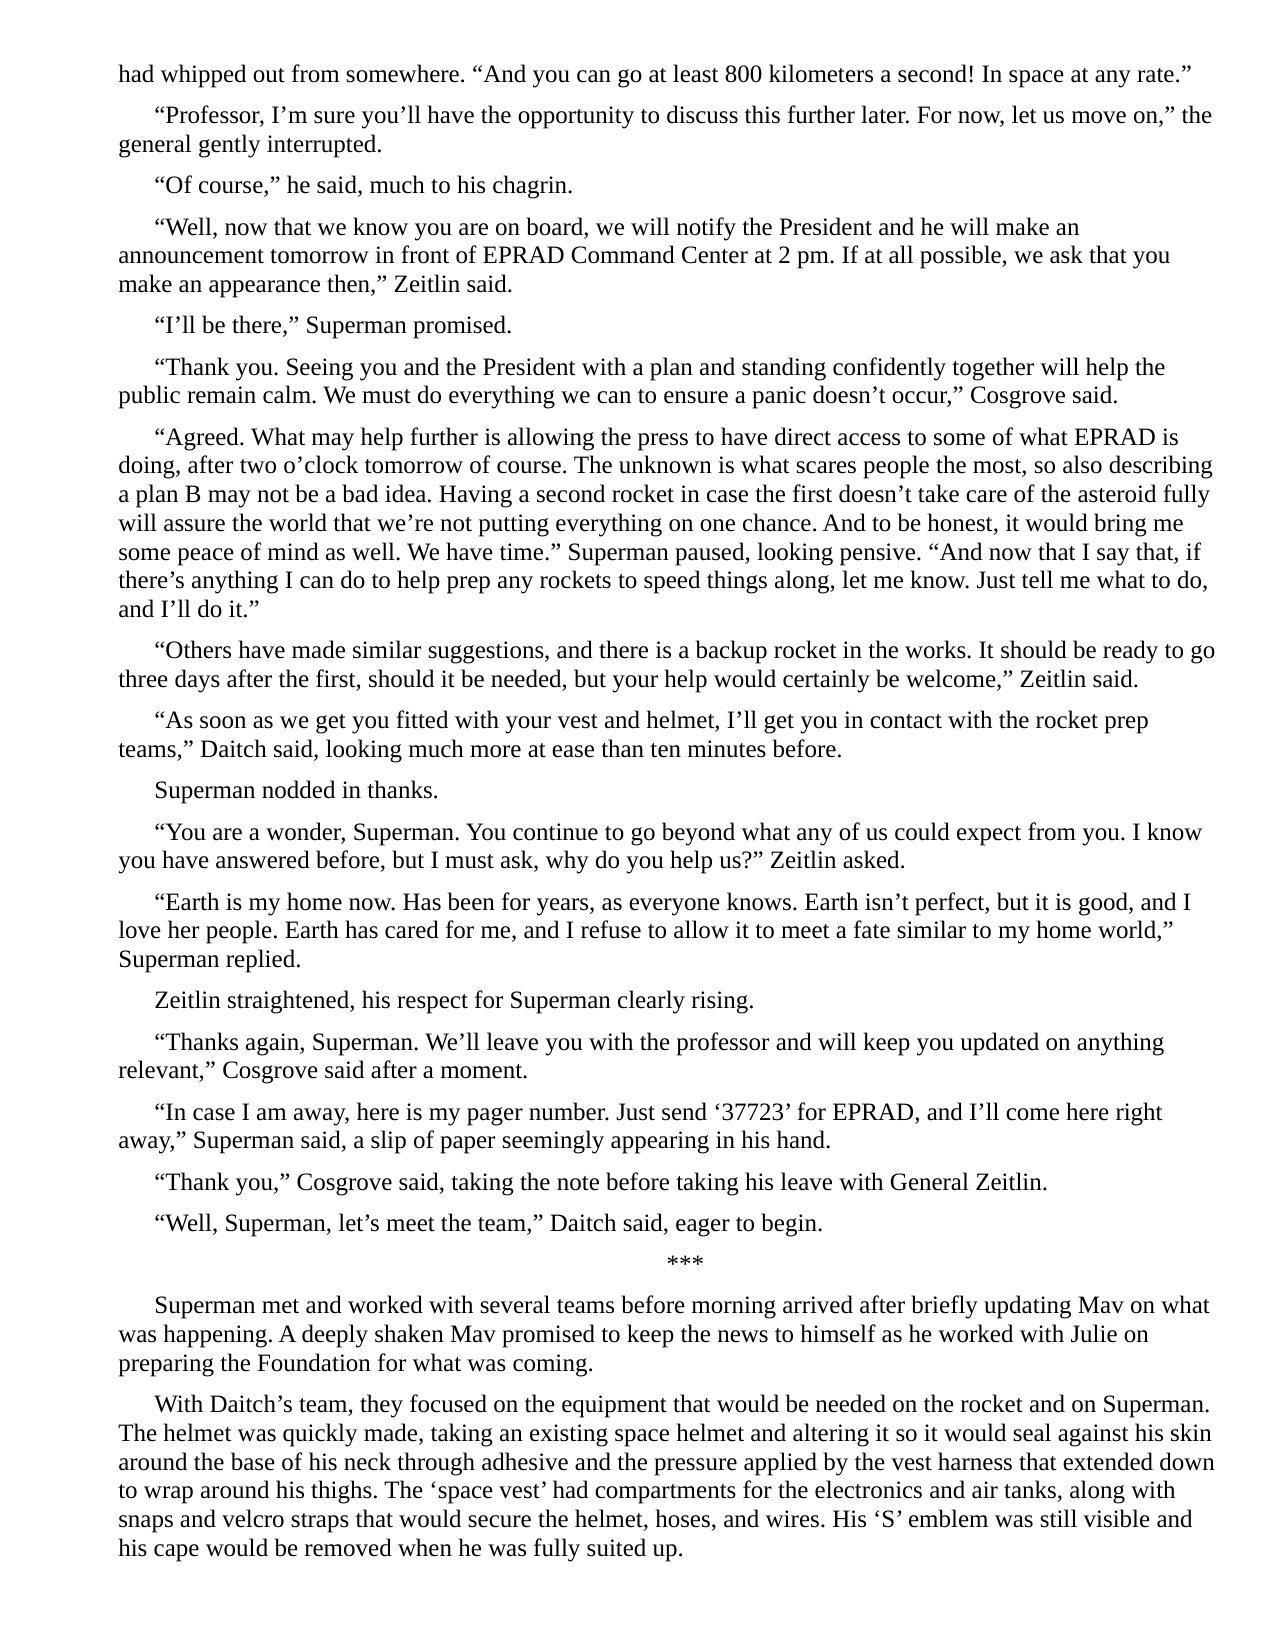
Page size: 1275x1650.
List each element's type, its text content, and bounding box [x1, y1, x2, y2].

text “Professor, I’m sure you’ll have the opportunity to discuss this further later. For now, let us move on,” the general gently interrupted. [118, 100, 1216, 158]
text Superman nodded in thanks. [118, 775, 1216, 804]
text “Thank you. Seeing you and the President with a plan and standing confidently together will help the public remain calm. We must do everything we can to ensure a panic doesn’t occur,” Cosgrove said. [118, 352, 1216, 409]
text “I’ll be there,” Superman promised. [118, 310, 1216, 339]
text “Others have made similar suggestions, and there is a backup rocket in the works. It should be ready to go three days after the first, should it be needed, but your help would certainly be welcome,” Zeitlin said. [118, 635, 1216, 693]
text had whipped out from somewhere. “And you can go at least 800 kilometers a second! In space at any rate.” [118, 59, 1216, 88]
text “In case I am away, here is my pager number. Just send ‘37723’ for EPRAD, and I’ll come here right away,” Superman said, a slip of paper seemingly appearing in his hand. [118, 1097, 1216, 1154]
text *** [118, 1249, 1216, 1278]
text “Agreed. What may help further is allowing the press to have direct access to some of what EPRAD is doing, after two o’clock tomorrow of course. The unknown is what scares people the most, so also describing a plan B may not be a bad idea. Having a second rocket in case the first doesn’t take care of the asteroid fully will assure the world that we’re not putting everything on one chance. And to be honest, it would bring me some peace of mind as well. We have time.” Superman paused, looking pensive. “And now that I say that, if there’s anything I can do to help prep any rockets to speed things along, let me know. Just tell me what to do, and I’ll do it.” [118, 422, 1216, 623]
text “As soon as we get you fitted with your vest and helmet, I’ll get you in contact with the rocket prep teams,” Daitch said, looking much more at ease than ten minutes before. [118, 705, 1216, 763]
text “Thank you,” Cosgrove said, taking the note before taking his leave with General Zeitlin. [118, 1167, 1216, 1195]
text “Earth is my home now. Has been for years, as everyone knows. Earth isn’t perfect, but it is good, and I love her people. Earth has cared for me, and I refuse to allow it to meet a fate similar to my home world,” Superman replied. [118, 887, 1216, 973]
text With Daitch’s team, they focused on the equipment that would be needed on the rocket and on Superman. The helmet was quickly made, taking an existing space helmet and altering it so it would seal against his skin around the base of his neck through adhesive and the pressure applied by the vest harness that extended down to wrap around his thighs. The ‘space vest’ had compartments for the electronics and air tanks, along with snaps and velcro straps that would secure the helmet, hoses, and wires. His ‘S’ emblem was still visible and his cape would be removed when he was fully suited up. [118, 1389, 1216, 1562]
text “Of course,” he said, much to his chagrin. [118, 170, 1216, 199]
text Zeitlin straightened, his respect for Superman clearly rising. [118, 985, 1216, 1014]
text “Well, Superman, let’s meet the team,” Daitch said, eager to begin. [118, 1208, 1216, 1237]
text “Thanks again, Superman. We’ll leave you with the professor and will keep you updated on anything relevant,” Cosgrove said after a moment. [118, 1027, 1216, 1084]
text “You are a wonder, Superman. You continue to go beyond what any of us could expect from you. I know you have answered before, but I must ask, why do you help us?” Zeitlin asked. [118, 817, 1216, 874]
text Superman met and worked with several teams before morning arrived after briefly updating Mav on what was happening. A deeply shaken Mav promised to keep the news to himself as he worked with Julie on preparing the Foundation for what was coming. [118, 1290, 1216, 1377]
text “Well, now that we know you are on board, we will notify the President and he will make an announcement tomorrow in front of EPRAD Command Center at 2 pm. If at all possible, we ask that you make an appearance then,” Zeitlin said. [118, 212, 1216, 298]
